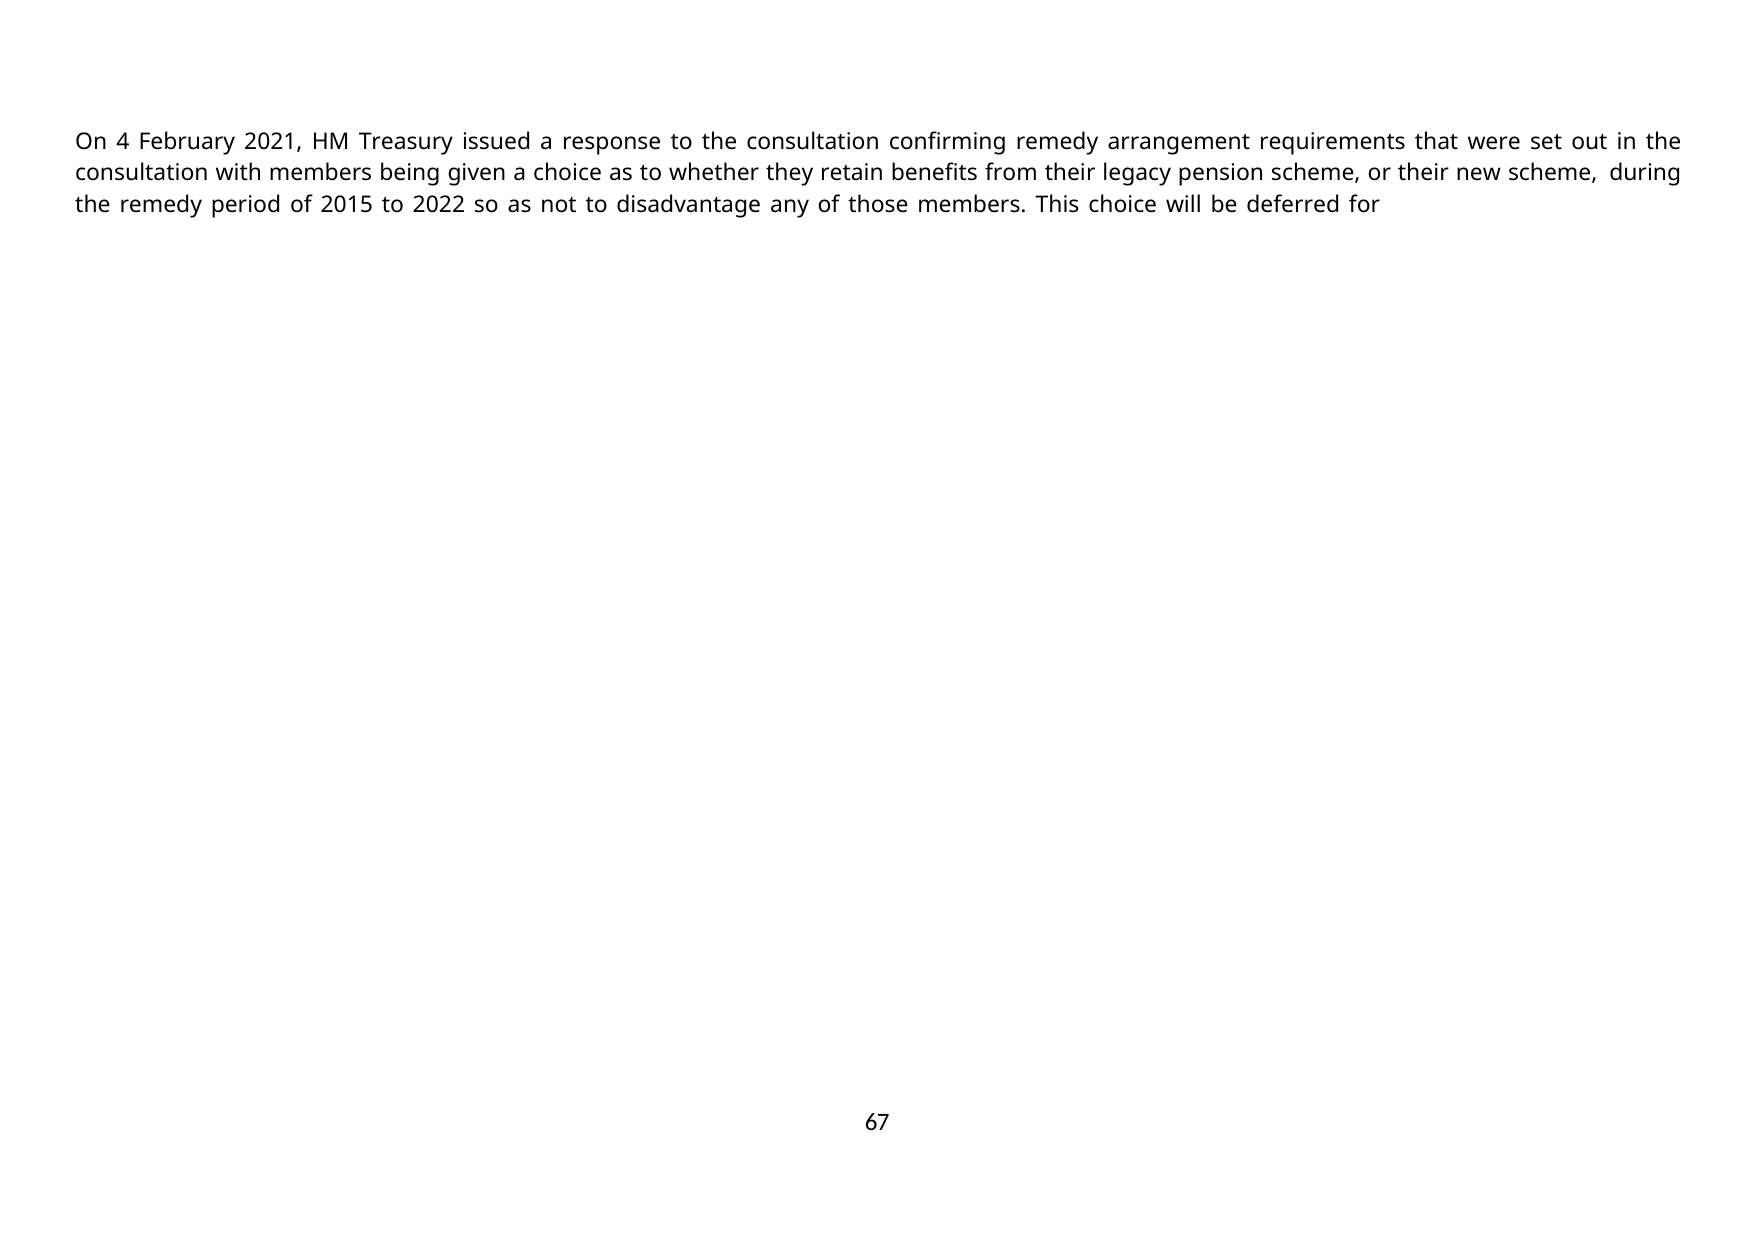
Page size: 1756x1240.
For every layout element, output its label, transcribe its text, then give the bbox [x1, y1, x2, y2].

text On 4 February 2021, HM Treasury issued a response to the consultation confirming remedy arrangement requirements that were set out in the consultation with members being given a choice as to whether they retain benefits from their legacy pension scheme, or their new scheme, during the remedy period of 2015 to 2022 so as not to disadvantage any of those members. This choice will be deferred for [75, 125, 1681, 219]
